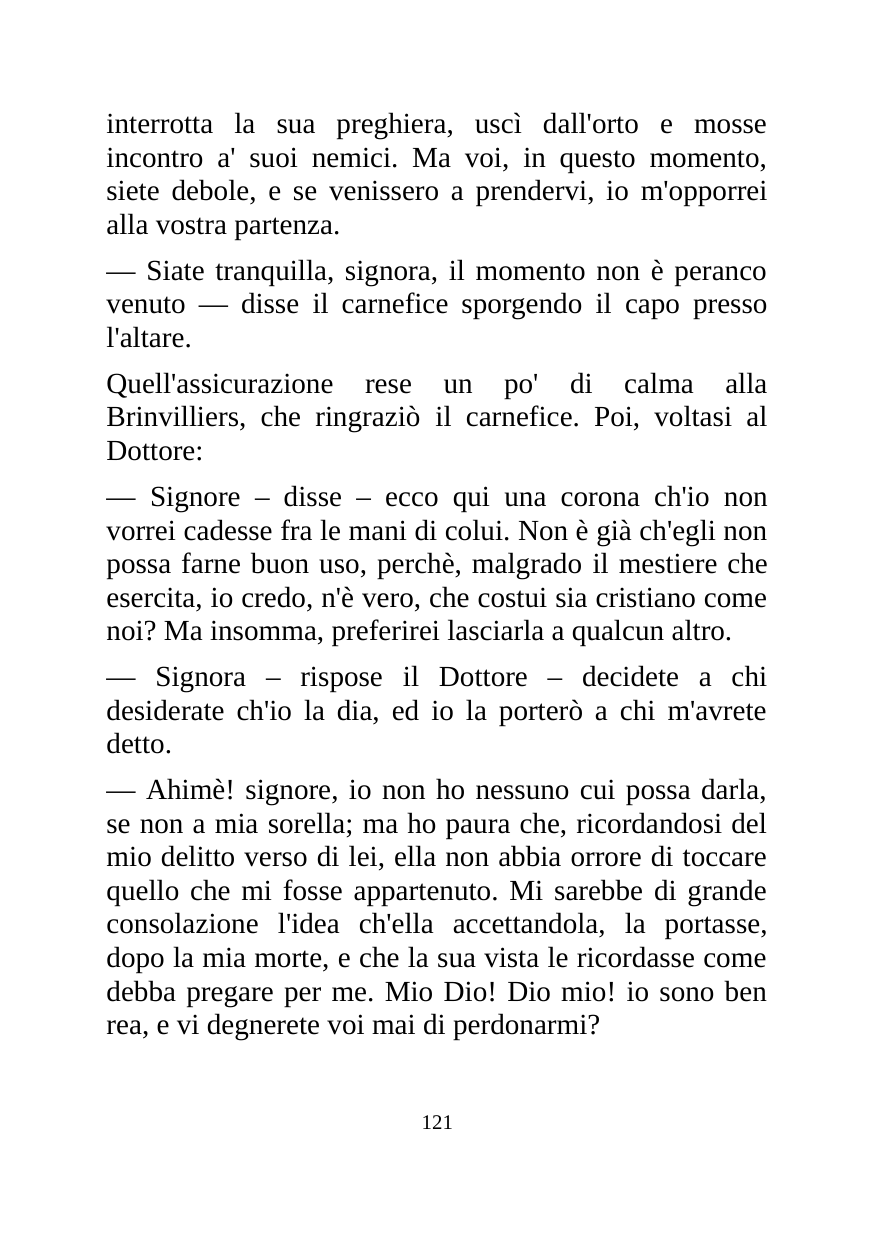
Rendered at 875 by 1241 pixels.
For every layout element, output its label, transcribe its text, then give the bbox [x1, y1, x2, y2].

text — Signora – rispose il Dottore – decidete a chi desiderate ch'io la dia, ed io la porterò a chi m'avrete detto. [106, 659, 768, 760]
text — Siate tranquilla, signora, il momento non è peranco venuto — disse il carnefice sporgendo il capo presso l'altare. [106, 253, 768, 353]
text — Ahimè! signore, io non ho nessuno cui possa darla, se non a mia sorella; ma ho paura che, ricordandosi del mio delitto verso di lei, ella non abbia orrore di toccare quello che mi fosse appartenuto. Mi sarebbe di grande consolazione l'idea ch'ella accettandola, la portasse, dopo la mia morte, e che la sua vista le ricordasse come debba pregare per me. Mio Dio! Dio mio! io sono ben rea, e vi degnerete voi mai di perdonarmi? [106, 772, 768, 1041]
text interrotta la sua preghiera, uscì dall'orto e mosse incontro a' suoi nemici. Ma voi, in questo momento, siete debole, e se venissero a prendervi, io m'opporrei alla vostra partenza. [106, 106, 768, 240]
text Quell'assicurazione rese un po' di calma alla Brinvilliers, che ringraziò il carnefice. Poi, voltasi al Dottore: [106, 366, 768, 467]
text — Signore – disse – ecco qui una corona ch'io non vorrei cadesse fra le mani di colui. Non è già ch'egli non possa farne buon uso, perchè, malgrado il mestiere che esercita, io credo, n'è vero, che costui sia cristiano come noi? Ma insomma, preferirei lasciarla a qualcun altro. [106, 479, 768, 647]
